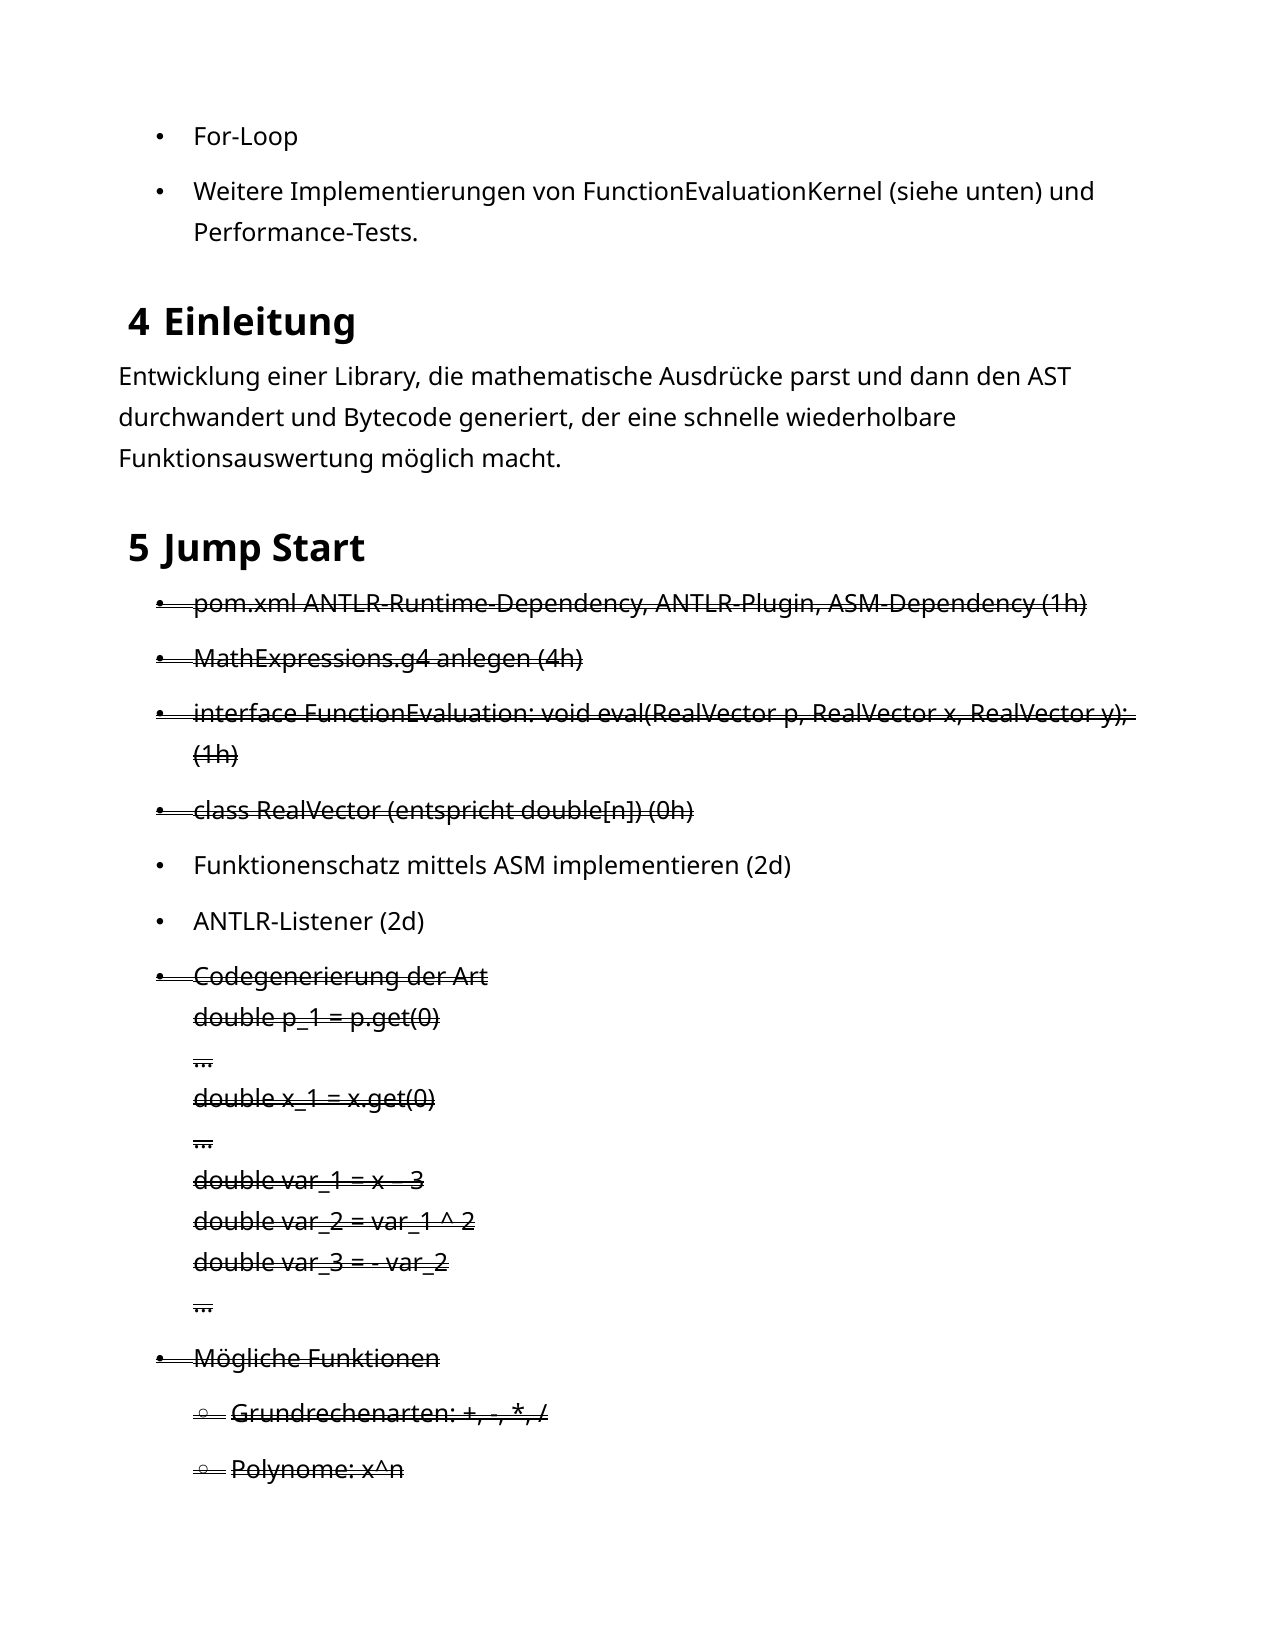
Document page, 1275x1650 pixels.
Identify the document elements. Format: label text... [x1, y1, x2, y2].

list Polynome: x^n [193, 1451, 1157, 1486]
list ANTLR-Listener (2d) [156, 903, 1157, 937]
subtitle Einleitung [118, 295, 1157, 346]
list MathExpressions.g4 anlegen (4h) [156, 641, 1157, 675]
list Funktionenschatz mittels ASM implementieren (2d) [156, 848, 1157, 882]
list Mögliche Funktionen [156, 1341, 1157, 1375]
list class RealVector (entspricht double[n]) (0h) [156, 792, 1157, 826]
text Entwicklung einer Library, die mathematische Ausdrücke parst und dann den AST durchwandert und Bytecode generiert, der eine schnelle wiederholbare Funktionsauswertung möglich macht. [118, 359, 1157, 475]
list pom.xml ANTLR-Runtime-Dependency, ANTLR-Plugin, ASM-Dependency (1h) [156, 585, 1157, 619]
list Grundrechenarten: +, -, *, / [193, 1396, 1157, 1430]
list interface FunctionEvaluation: void eval(RealVector p, RealVector x, RealVector y); (1h) [156, 696, 1157, 771]
list Codegenerierung der Art double p_1 = p.get(0) ... double x_1 = x.get(0) ... double var_1 = x – 3 double var_2 = var_1 ^ 2 double var_3 = - var_2 ... [156, 958, 1157, 1319]
list Weitere Implementierungen von FunctionEvaluationKernel (siehe unten) und Performance-Tests. [156, 173, 1157, 248]
list For-Loop [156, 118, 1157, 152]
subtitle Jump Start [118, 521, 1157, 573]
